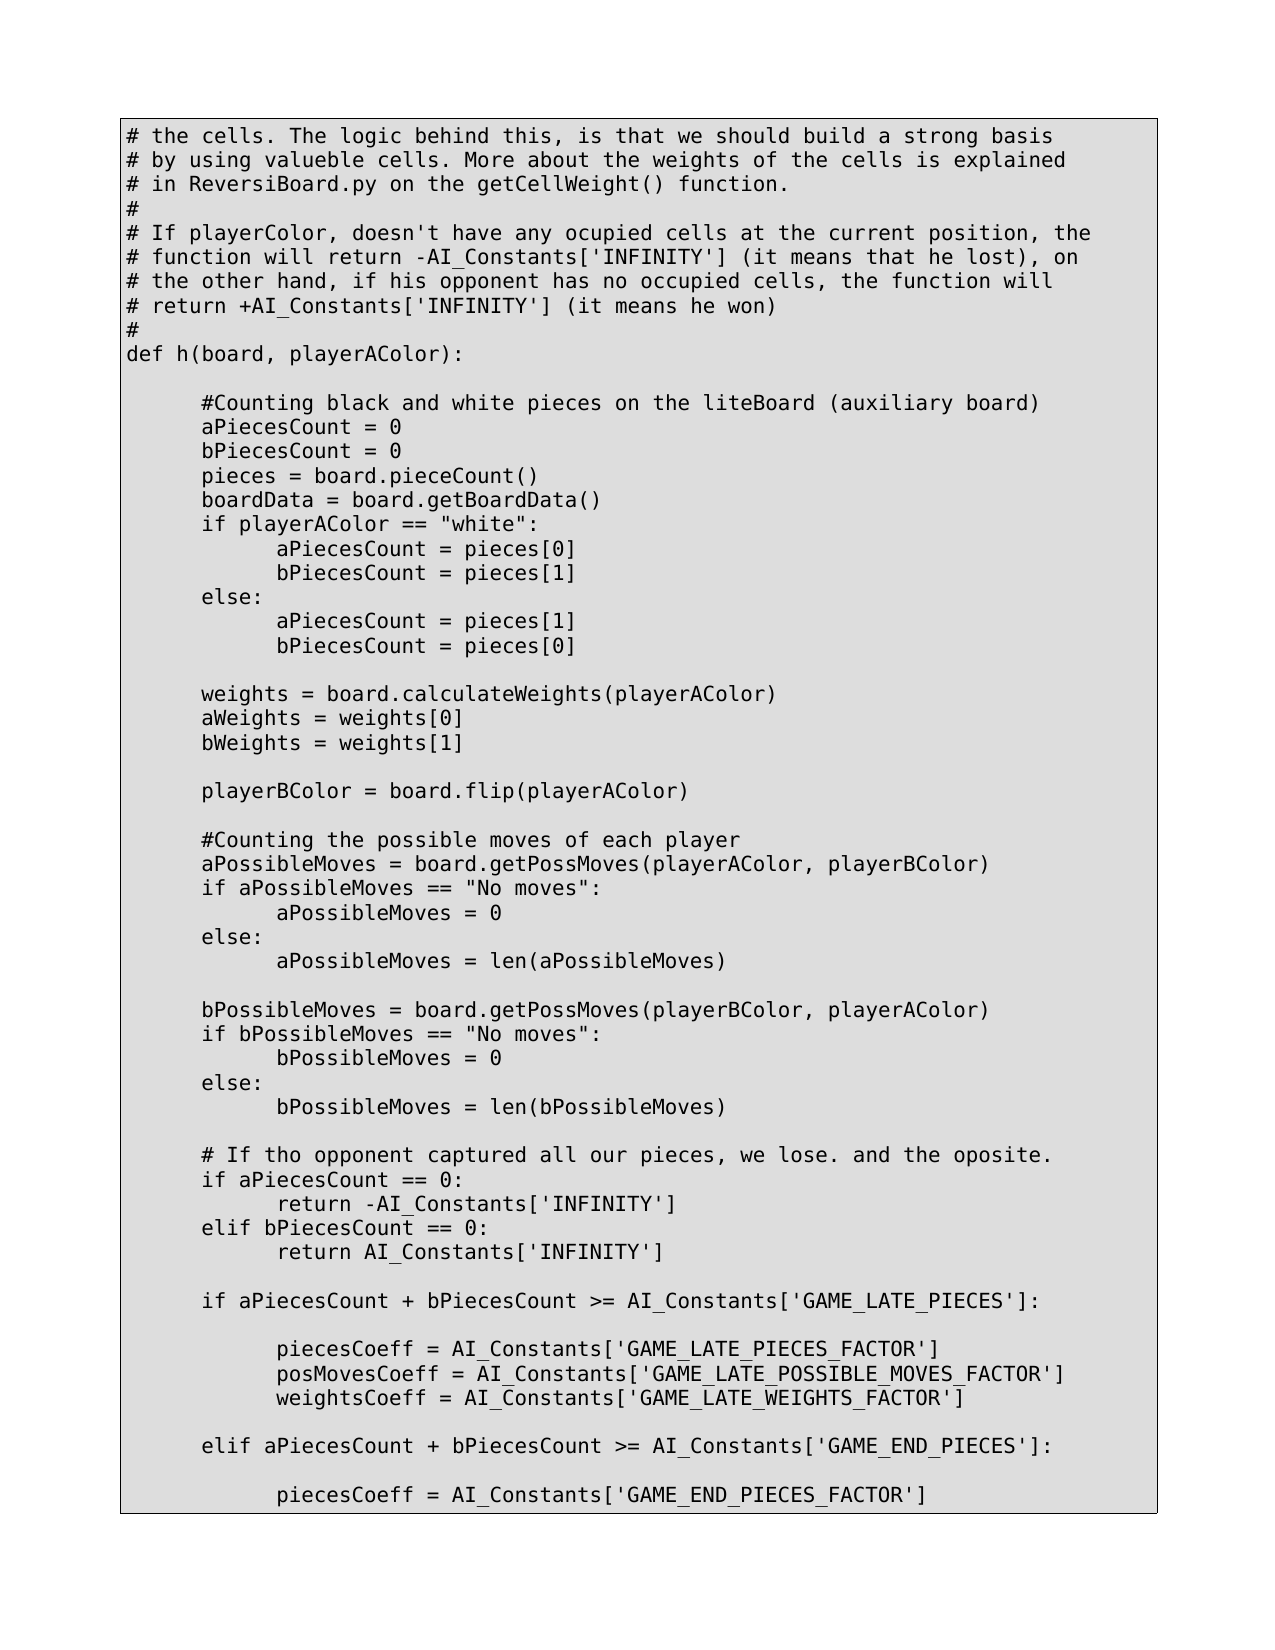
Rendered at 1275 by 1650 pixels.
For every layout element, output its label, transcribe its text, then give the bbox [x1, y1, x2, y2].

table_cell # the cells. The logic behind this, is that we should build a strong basis # by using valueble cells. More about the weights of the cells is explained # in ReversiBoard.py on the getCellWeight() function. # # If playerColor, doesn't have any ocupied cells at the current position, the # function will return -AI_Constants['INFINITY'] (it means that he lost), on # the other hand, if his opponent has no occupied cells, the function will # return +AI_Constants['INFINITY'] (it means he won) # def h(board, playerAColor): #Counting black and white pieces on the liteBoard (auxiliary board) aPiecesCount = 0 bPiecesCount = 0 pieces = board.pieceCount() boardData = board.getBoardData() if playerAColor == "white": aPiecesCount = pieces[0] bPiecesCount = pieces[1] else: aPiecesCount = pieces[1] bPiecesCount = pieces[0] weights = board.calculateWeights(playerAColor) aWeights = weights[0] bWeights = weights[1] playerBColor = board.flip(playerAColor) #Counting the possible moves of each player aPossibleMoves = board.getPossMoves(playerAColor, playerBColor) if aPossibleMoves == "No moves": aPossibleMoves = 0 else: aPossibleMoves = len(aPossibleMoves) bPossibleMoves = board.getPossMoves(playerBColor, playerAColor) if bPossibleMoves == "No moves": bPossibleMoves = 0 else: bPossibleMoves = len(bPossibleMoves) # If tho opponent captured all our pieces, we lose. and the oposite. if aPiecesCount == 0: return -AI_Constants['INFINITY'] elif bPiecesCount == 0: return AI_Constants['INFINITY'] if aPiecesCount + bPiecesCount >= AI_Constants['GAME_LATE_PIECES']: piecesCoeff = AI_Constants['GAME_LATE_PIECES_FACTOR'] posMovesCoeff = AI_Constants['GAME_LATE_POSSIBLE_MOVES_FACTOR'] weightsCoeff = AI_Constants['GAME_LATE_WEIGHTS_FACTOR'] elif aPiecesCount + bPiecesCount >= AI_Constants['GAME_END_PIECES']: piecesCoeff = AI_Constants['GAME_END_PIECES_FACTOR'] [121, 119, 1157, 1513]
